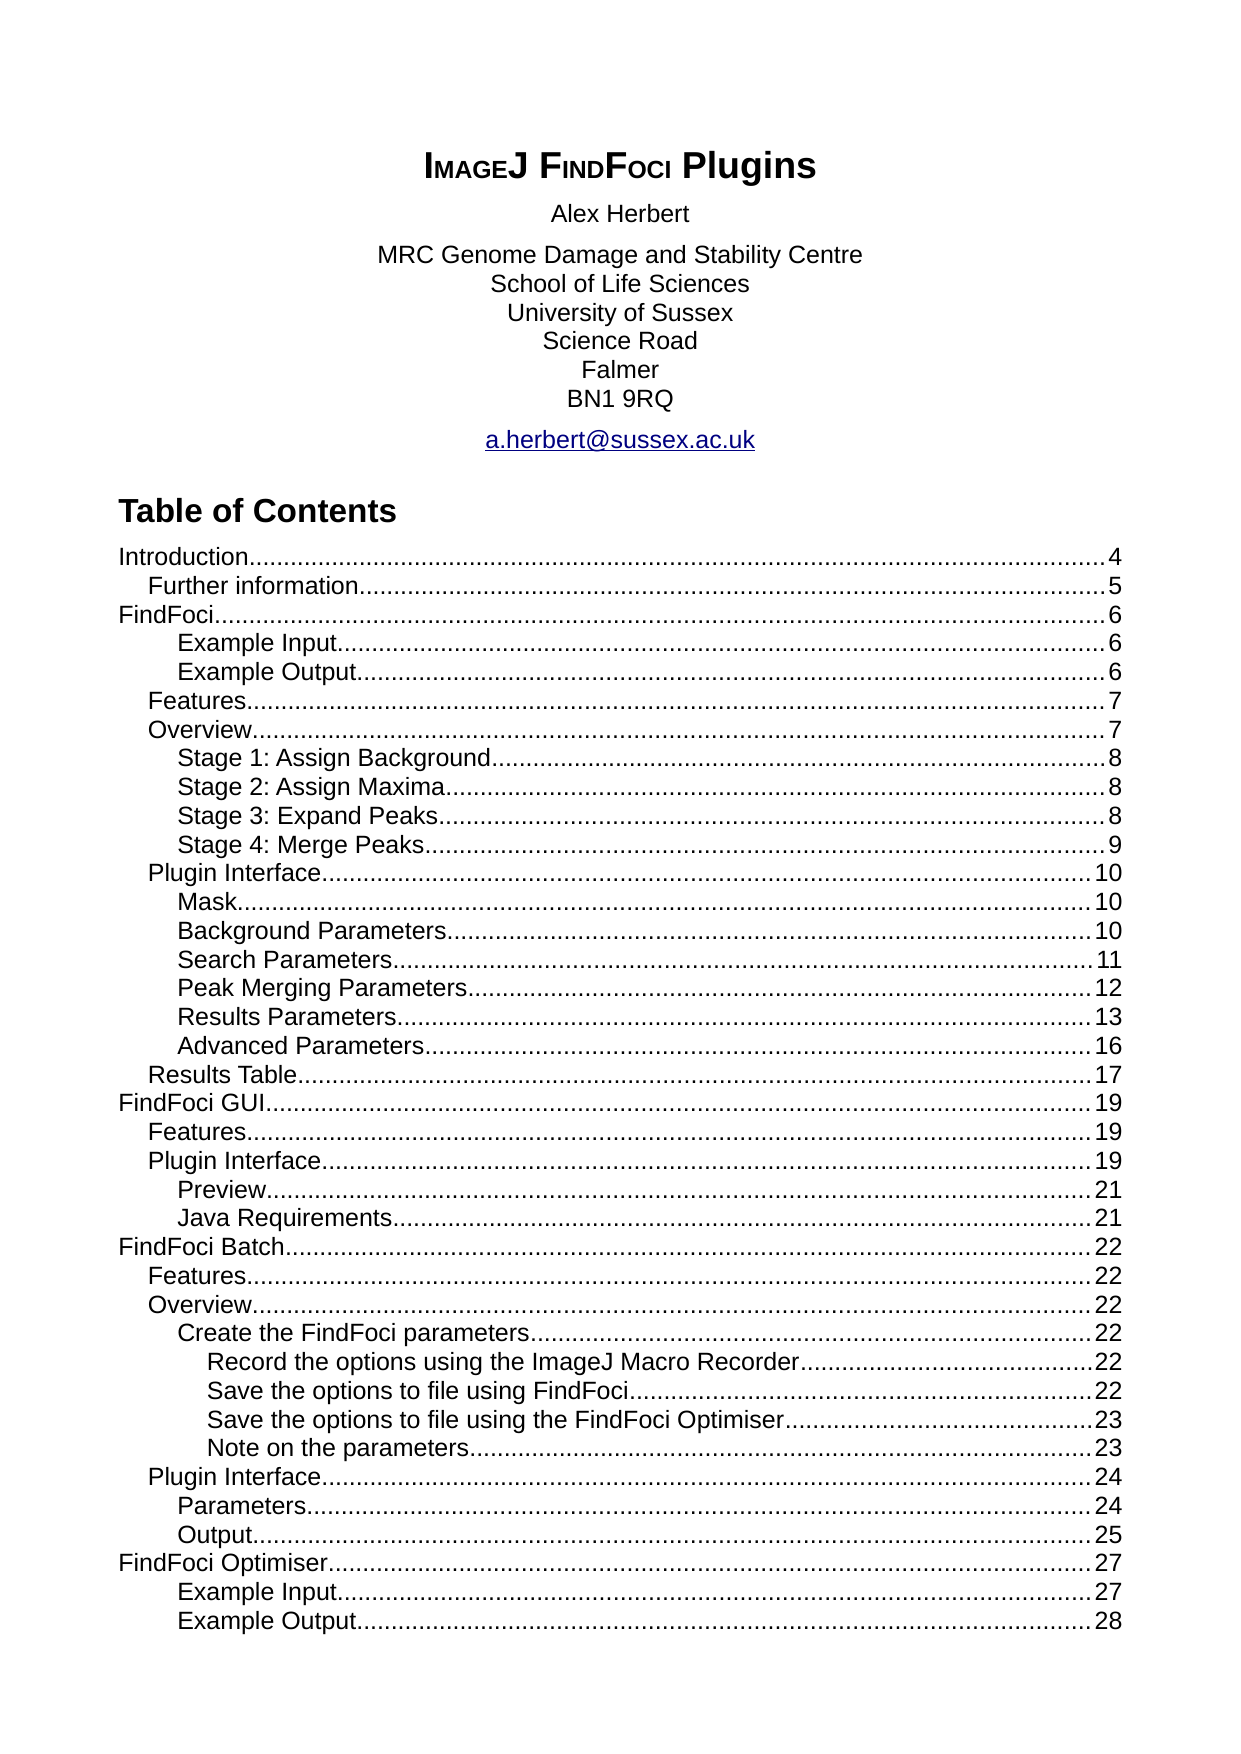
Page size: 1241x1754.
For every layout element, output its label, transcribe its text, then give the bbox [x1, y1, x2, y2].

text Introduction 4 [118, 542, 1122, 571]
text Results Parameters 13 [177, 1002, 1122, 1031]
text Overview 22 [148, 1290, 1122, 1318]
text FindFoci GUI 19 [118, 1088, 1122, 1117]
text MRC Genome Damage and Stability Centre [118, 240, 1122, 269]
text Preview 21 [177, 1175, 1122, 1203]
text a.herbert@sussex.ac.uk [118, 425, 1122, 454]
text Features 22 [148, 1261, 1122, 1290]
text Plugin Interface 19 [148, 1146, 1122, 1175]
text Search Parameters 11 [177, 945, 1122, 973]
text BN1 9RQ [118, 384, 1122, 412]
text Example Output 6 [177, 657, 1122, 686]
subtitle Table of Contents [118, 491, 1122, 530]
text Stage 3: Expand Peaks 8 [177, 801, 1122, 830]
text Further information 5 [148, 571, 1122, 600]
text Features 7 [148, 686, 1122, 715]
text Science Road [118, 326, 1122, 355]
text Overview 7 [148, 715, 1122, 743]
text Record the options using the ImageJ Macro Recorder 22 [207, 1347, 1122, 1376]
text Example Input 6 [177, 628, 1122, 657]
text Stage 2: Assign Maxima 8 [177, 772, 1122, 801]
text FindFoci Batch 22 [118, 1232, 1122, 1261]
text Create the FindFoci parameters 22 [177, 1318, 1122, 1347]
text Mask 10 [177, 887, 1122, 916]
text Save the options to file using the FindFoci Optimiser 23 [207, 1405, 1122, 1433]
text Example Input 27 [177, 1577, 1122, 1606]
text Output 25 [177, 1520, 1122, 1548]
text Features 19 [148, 1117, 1122, 1146]
text Falmer [118, 355, 1122, 384]
title ImageJ FindFoci Plugins [118, 143, 1122, 186]
text Peak Merging Parameters 12 [177, 973, 1122, 1002]
text Note on the parameters 23 [207, 1433, 1122, 1462]
text Background Parameters 10 [177, 916, 1122, 945]
text School of Life Sciences [118, 269, 1122, 297]
text Plugin Interface 24 [148, 1462, 1122, 1491]
text FindFoci 6 [118, 600, 1122, 628]
text Plugin Interface 10 [148, 858, 1122, 887]
text Advanced Parameters 16 [177, 1031, 1122, 1060]
text FindFoci Optimiser 27 [118, 1548, 1122, 1577]
text Parameters 24 [177, 1491, 1122, 1520]
text Save the options to file using FindFoci 22 [207, 1376, 1122, 1405]
text Results Table 17 [148, 1060, 1122, 1088]
text Alex Herbert [118, 199, 1122, 227]
text University of Sussex [118, 297, 1122, 326]
text Example Output 28 [177, 1606, 1122, 1635]
text Java Requirements 21 [177, 1203, 1122, 1232]
text Stage 1: Assign Background 8 [177, 743, 1122, 772]
text Stage 4: Merge Peaks 9 [177, 830, 1122, 858]
